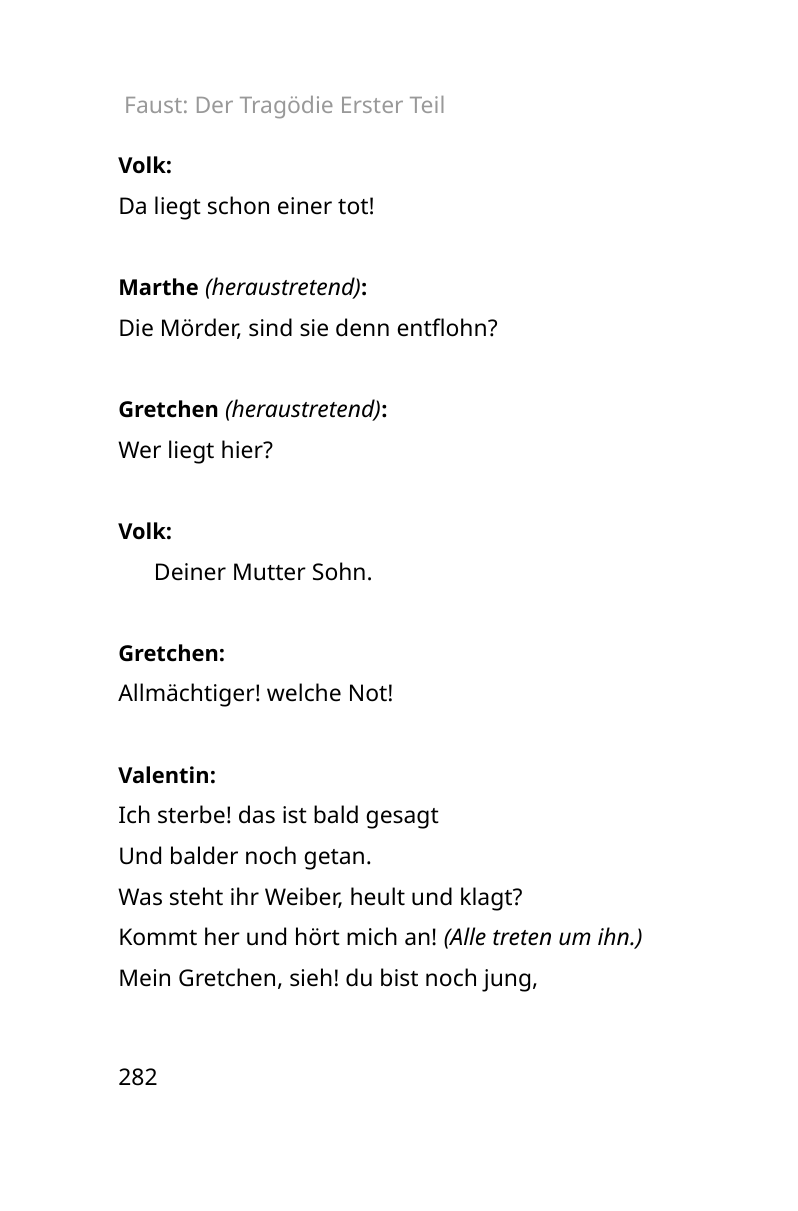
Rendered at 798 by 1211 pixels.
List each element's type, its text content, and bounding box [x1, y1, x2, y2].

text Marthe (heraustretend): Die Mörder, sind sie denn entflohn? [118, 248, 679, 343]
text Gretchen: Allmächtiger! welche Not! [118, 614, 679, 709]
text Gretchen (heraustretend): Wer liegt hier? [118, 370, 679, 465]
text Volk: Da liegt schon einer tot! [118, 149, 679, 221]
text Volk: Deiner Mutter Sohn. [118, 492, 679, 587]
text Valentin: Ich sterbe! das ist bald gesagt Und balder noch getan. Was steht ihr Weiber, heult und klagt? Kommt her und hört mich an! (Alle treten um ihn.) Mein Gretchen, sieh! du bist noch jung, [118, 736, 679, 993]
